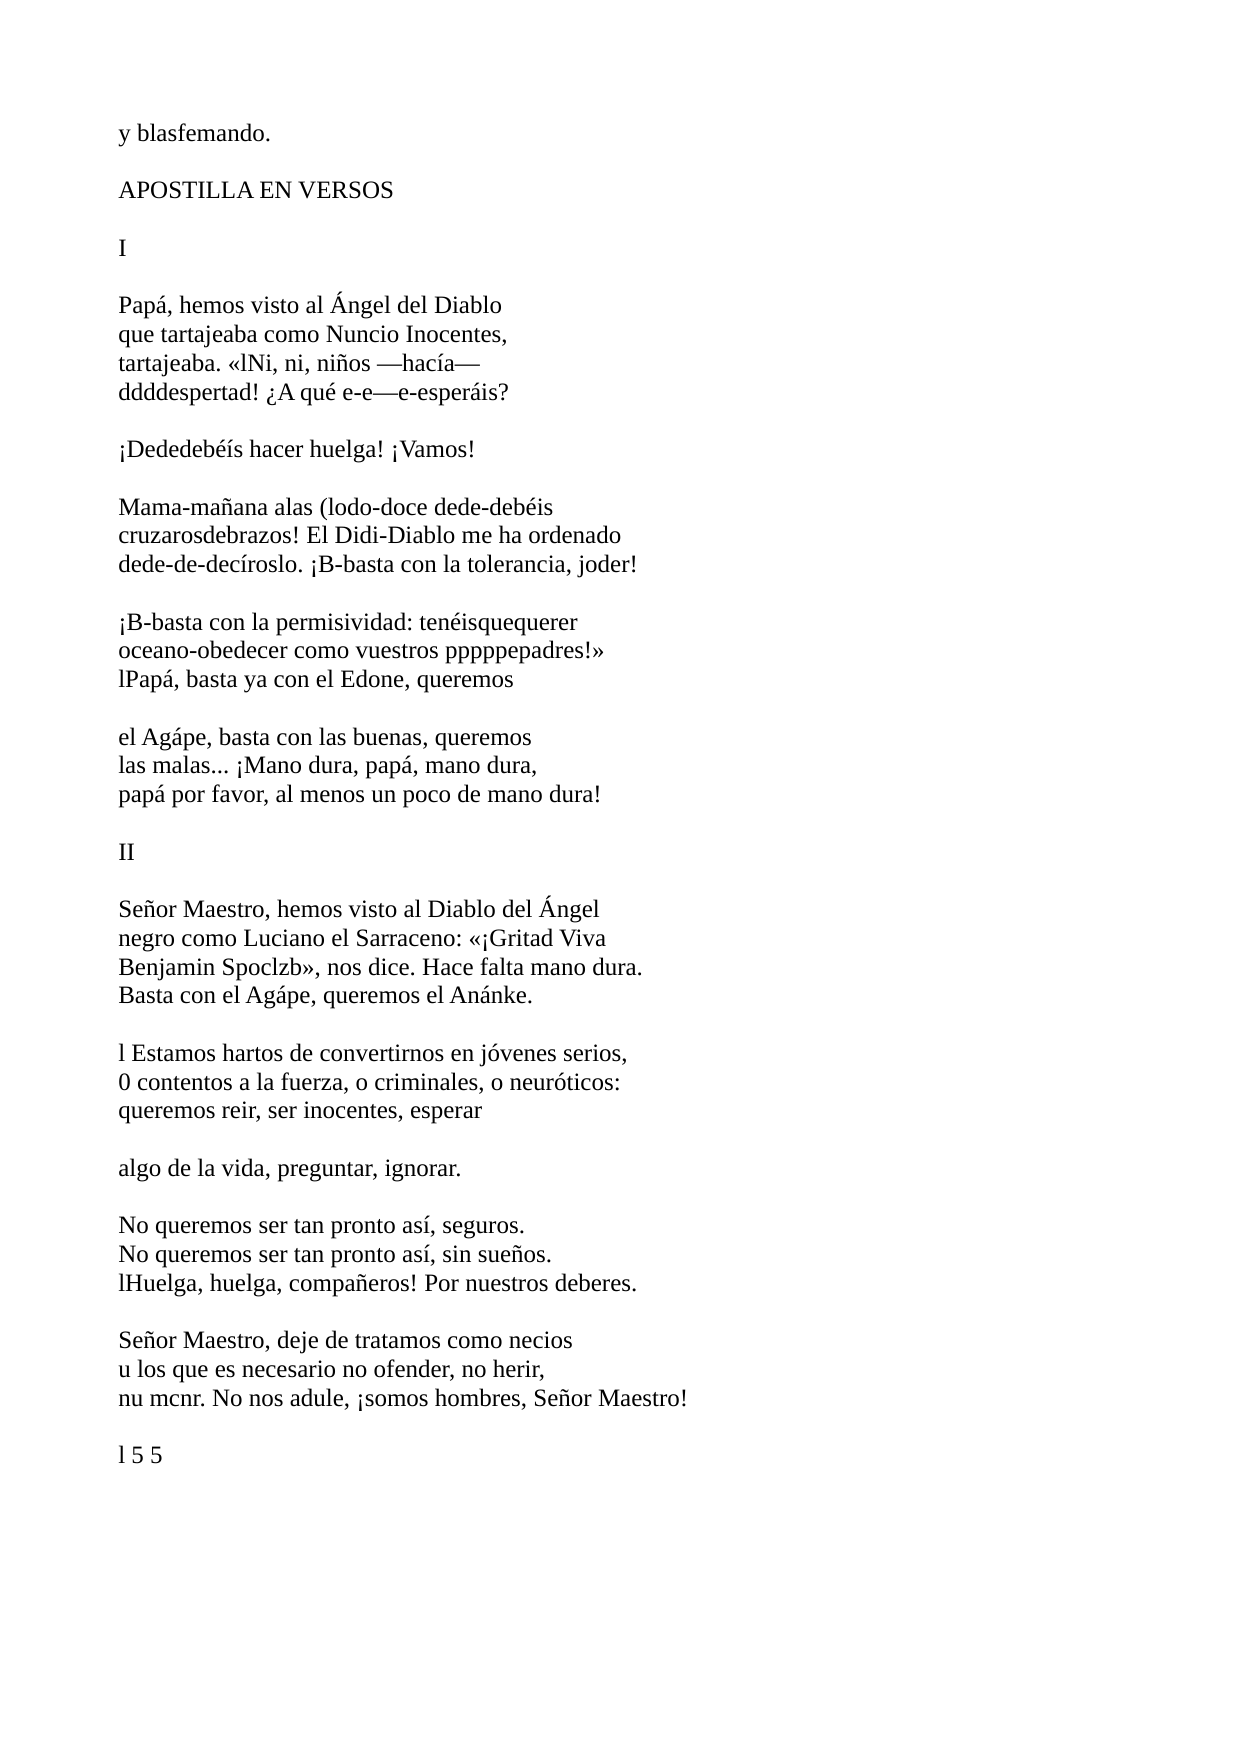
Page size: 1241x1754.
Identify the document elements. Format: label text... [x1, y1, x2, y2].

text u los que es necesario no ofender, no herir, [118, 1354, 1122, 1383]
text papá por favor, al menos un poco de mano dura! [118, 779, 1122, 808]
text ¡B-basta con la permisividad: tenéisquequerer [118, 607, 1122, 636]
text l 5 5 [118, 1441, 1122, 1469]
text 0 contentos a la fuerza, o criminales, o neuróticos: [118, 1067, 1122, 1096]
text lHuelga, huelga, compañeros! Por nuestros deberes. [118, 1268, 1122, 1297]
text Señor Maestro, hemos visto al Diablo del Ángel [118, 894, 1122, 923]
text el Agápe, basta con las buenas, queremos [118, 722, 1122, 751]
text I [118, 233, 1122, 262]
text APOSTILLA EN VERSOS [118, 176, 1122, 204]
text negro como Luciano el Sarraceno: «¡Gritad Viva [118, 923, 1122, 952]
text No queremos ser tan pronto así, sin sueños. [118, 1239, 1122, 1268]
text Mama-mañana alas (lodo-doce dede-debéis [118, 492, 1122, 521]
text que tartajeaba como Nuncio Inocentes, [118, 319, 1122, 348]
text l Estamos hartos de convertirnos en jóvenes serios, [118, 1038, 1122, 1067]
text lPapá, basta ya con el Edone, queremos [118, 664, 1122, 693]
text dede-de-decíroslo. ¡B-basta con la tolerancia, joder! [118, 549, 1122, 578]
text algo de la vida, preguntar, ignorar. [118, 1153, 1122, 1182]
text oceano-obedecer como vuestros pppppepadres!» [118, 636, 1122, 664]
text cruzarosdebrazos! El Didi-Diablo me ha ordenado [118, 521, 1122, 549]
text ddddespertad! ¿A qué e-e—e-esperáis? [118, 377, 1122, 406]
text II [118, 837, 1122, 866]
text queremos reir, ser inocentes, esperar [118, 1096, 1122, 1124]
text Papá, hemos visto al Ángel del Diablo [118, 291, 1122, 319]
text y blasfemando. [118, 118, 1122, 147]
text Basta con el Agápe, queremos el Anánke. [118, 981, 1122, 1009]
text Señor Maestro, deje de tratamos como necios [118, 1326, 1122, 1354]
text las malas... ¡Mano dura, papá, mano dura, [118, 751, 1122, 779]
text tartajeaba. «lNi, ni, niños —hacía— [118, 348, 1122, 377]
text No queremos ser tan pronto así, seguros. [118, 1211, 1122, 1239]
text Benjamin Spoclzb», nos dice. Hace falta mano dura. [118, 952, 1122, 981]
text nu mcnr. No nos adule, ¡somos hombres, Señor Maestro! [118, 1383, 1122, 1412]
text ¡Dededebéís hacer huelga! ¡Vamos! [118, 434, 1122, 463]
